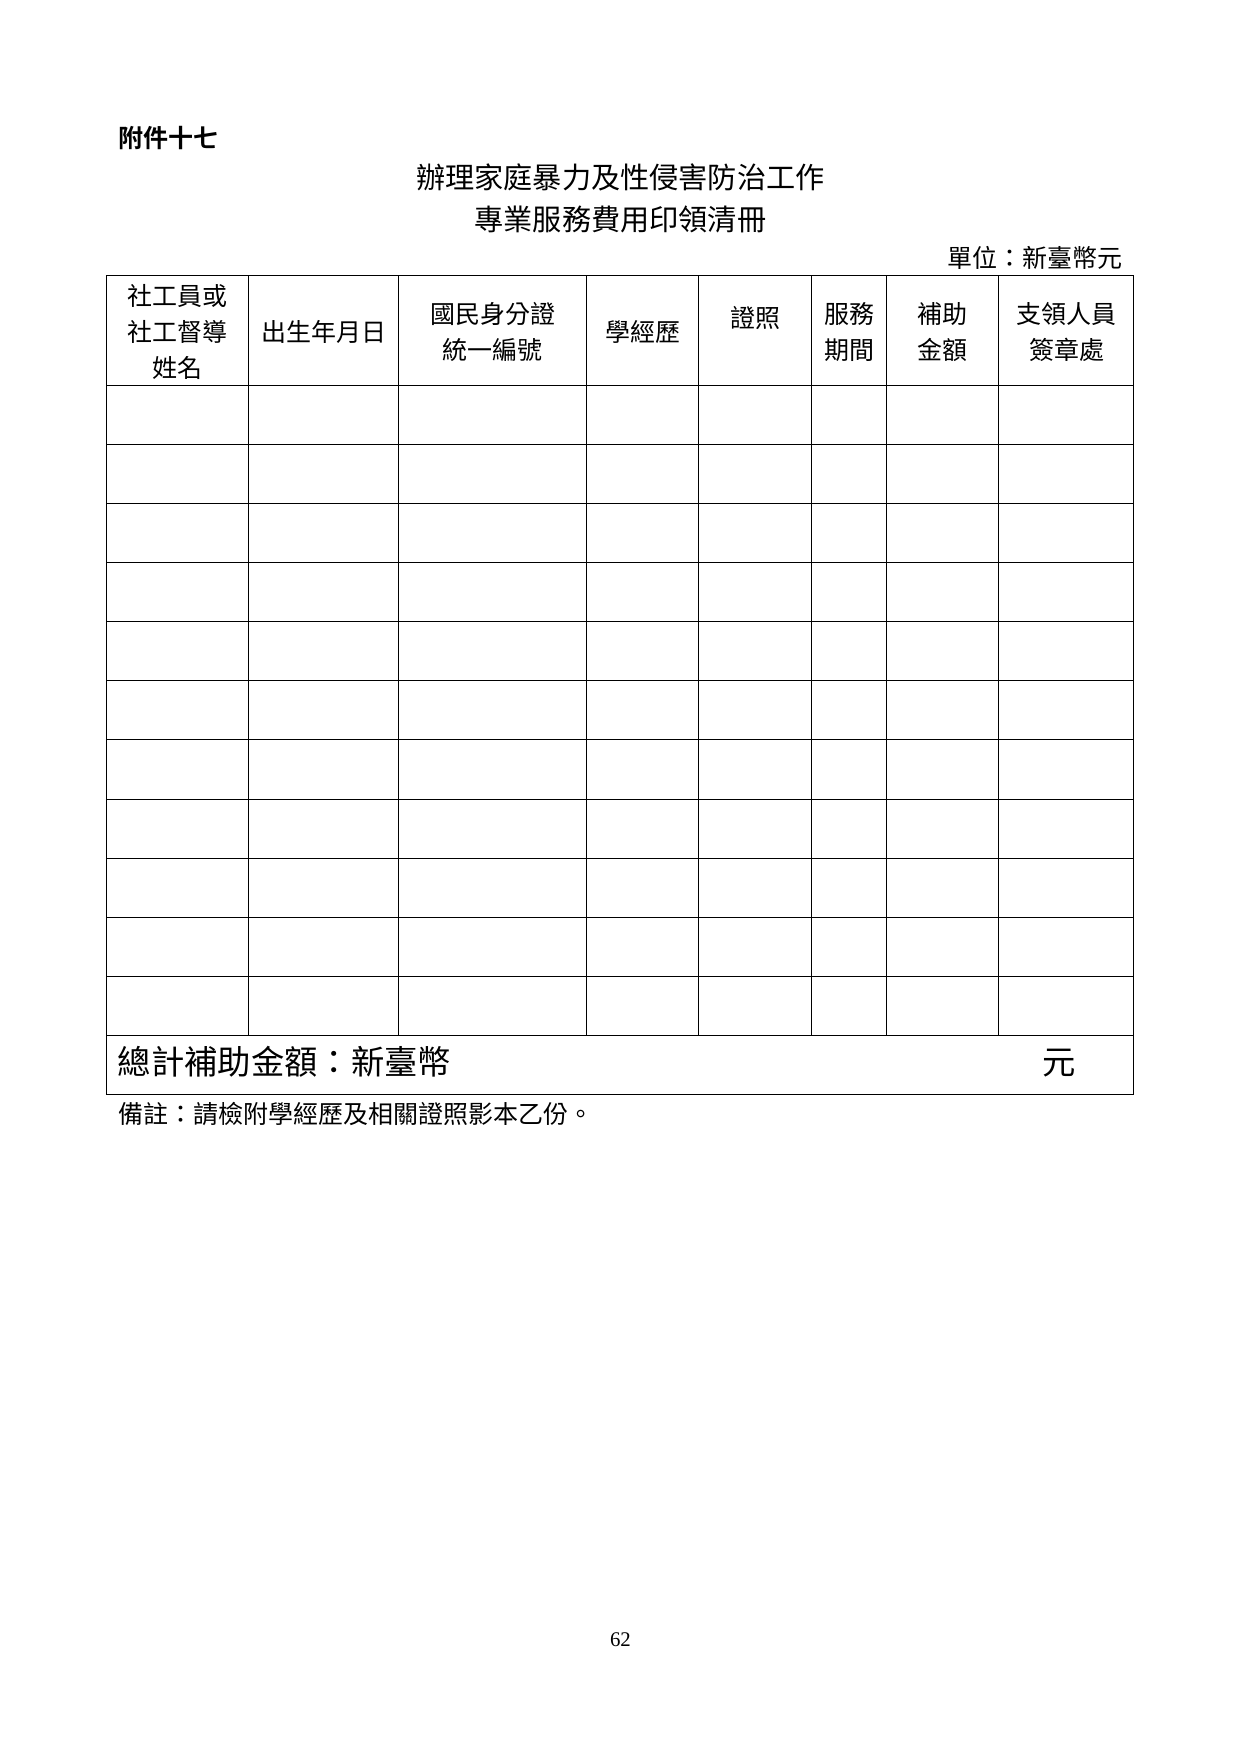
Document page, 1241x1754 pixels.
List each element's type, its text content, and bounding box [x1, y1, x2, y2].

table_cell [887, 504, 998, 562]
table_cell [812, 386, 886, 444]
table_cell [887, 740, 998, 798]
table_cell [887, 386, 998, 444]
table_cell [587, 681, 698, 739]
table_cell [587, 504, 698, 562]
table_cell [399, 740, 586, 798]
table_cell [587, 918, 698, 976]
table_cell [999, 386, 1133, 444]
table_cell [699, 563, 811, 621]
table_cell [812, 977, 886, 1035]
table_cell [107, 800, 248, 857]
table_cell [999, 681, 1133, 739]
table_header 國民身分證 統一編號 [399, 276, 586, 385]
table_cell [999, 622, 1133, 680]
table_header 支領人員簽章處 [999, 276, 1133, 385]
table_cell [107, 977, 248, 1035]
table_cell [107, 445, 248, 503]
table_cell [107, 563, 248, 621]
table_cell [249, 445, 398, 503]
table_cell [699, 977, 811, 1035]
table_cell [587, 386, 698, 444]
table_header 社工員或社工督導姓名 [107, 276, 248, 385]
text 備註：請檢附學經歷及相關證照影本乙份。 [118, 1095, 1122, 1131]
table_cell [812, 622, 886, 680]
table_cell [107, 740, 248, 798]
table_cell [399, 386, 586, 444]
table_cell [699, 386, 811, 444]
table_header 補助 金額 [887, 276, 998, 385]
table_cell 總計補助金額：新臺幣 元 [107, 1036, 1133, 1094]
table_header 學經歷 [587, 276, 698, 385]
table_cell [249, 977, 398, 1035]
table_cell [887, 918, 998, 976]
table_cell [587, 800, 698, 857]
table_cell [812, 918, 886, 976]
table_cell [887, 563, 998, 621]
text 附件十七 [118, 118, 1122, 154]
table_cell [999, 740, 1133, 798]
table_cell [887, 681, 998, 739]
table_cell [699, 800, 811, 857]
table_cell [699, 622, 811, 680]
table_cell [107, 681, 248, 739]
table_cell [999, 918, 1133, 976]
table_cell [399, 563, 586, 621]
table_cell [399, 859, 586, 917]
table_cell [812, 445, 886, 503]
table_cell [699, 445, 811, 503]
table_cell [399, 800, 586, 857]
table_cell [249, 918, 398, 976]
table_cell [887, 445, 998, 503]
text 專業服務費用印領清冊 [118, 197, 1122, 239]
table_cell [812, 800, 886, 857]
table_cell [699, 859, 811, 917]
table_cell [249, 622, 398, 680]
table_cell [587, 977, 698, 1035]
table_cell [812, 563, 886, 621]
table_cell [887, 622, 998, 680]
table_cell [887, 800, 998, 857]
table_cell [587, 563, 698, 621]
table_cell [399, 445, 586, 503]
table_cell [999, 445, 1133, 503]
table_cell [812, 504, 886, 562]
table_header 服務期間 [812, 276, 886, 385]
table_cell [249, 504, 398, 562]
table_cell [699, 681, 811, 739]
table_cell [399, 977, 586, 1035]
table_cell [249, 859, 398, 917]
table_cell [587, 445, 698, 503]
table_header 證照 [699, 276, 811, 385]
table_cell [249, 563, 398, 621]
table_header 出生年月日 [249, 276, 398, 385]
table_cell [812, 681, 886, 739]
text 辦理家庭暴力及性侵害防治工作 [118, 154, 1122, 197]
table_cell [107, 622, 248, 680]
table_cell [107, 859, 248, 917]
text 單位：新臺幣元 [118, 239, 1122, 275]
table_cell [249, 800, 398, 857]
table_cell [999, 800, 1133, 857]
table_cell [587, 740, 698, 798]
table_cell [887, 859, 998, 917]
table_cell [107, 386, 248, 444]
table_cell [399, 918, 586, 976]
table_cell [812, 740, 886, 798]
table_cell [587, 859, 698, 917]
table_cell [107, 918, 248, 976]
table_cell [249, 681, 398, 739]
table_cell [399, 622, 586, 680]
table_cell [999, 563, 1133, 621]
table_cell [999, 977, 1133, 1035]
table_cell [399, 504, 586, 562]
table_cell [399, 681, 586, 739]
table_cell [107, 504, 248, 562]
table_cell [999, 504, 1133, 562]
table_cell [887, 977, 998, 1035]
table_cell [699, 504, 811, 562]
table_cell [999, 859, 1133, 917]
table_cell [699, 918, 811, 976]
table_cell [249, 386, 398, 444]
table_cell [699, 740, 811, 798]
table_cell [587, 622, 698, 680]
table_cell [812, 859, 886, 917]
table_cell [249, 740, 398, 798]
